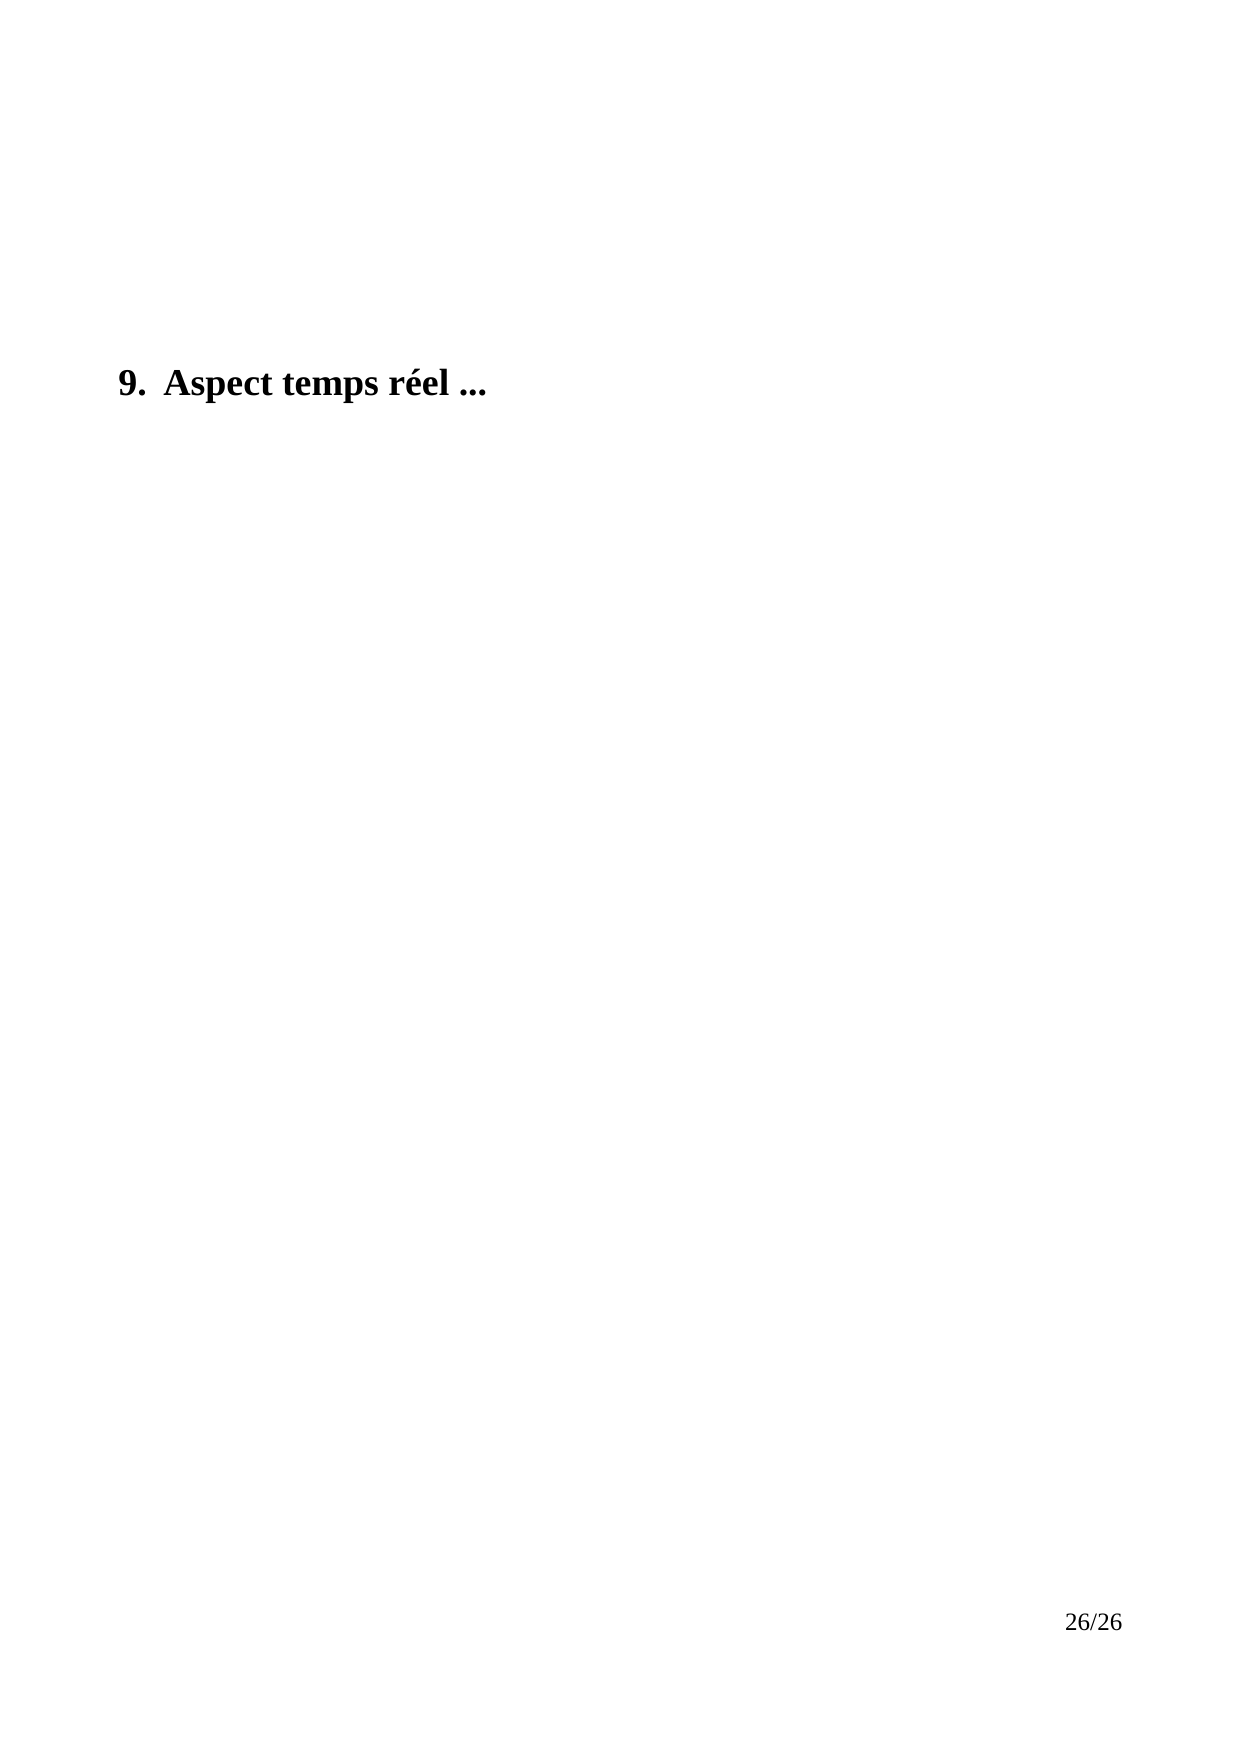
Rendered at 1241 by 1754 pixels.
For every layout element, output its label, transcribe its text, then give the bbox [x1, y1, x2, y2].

subtitle Aspect temps réel ... [118, 359, 1122, 403]
